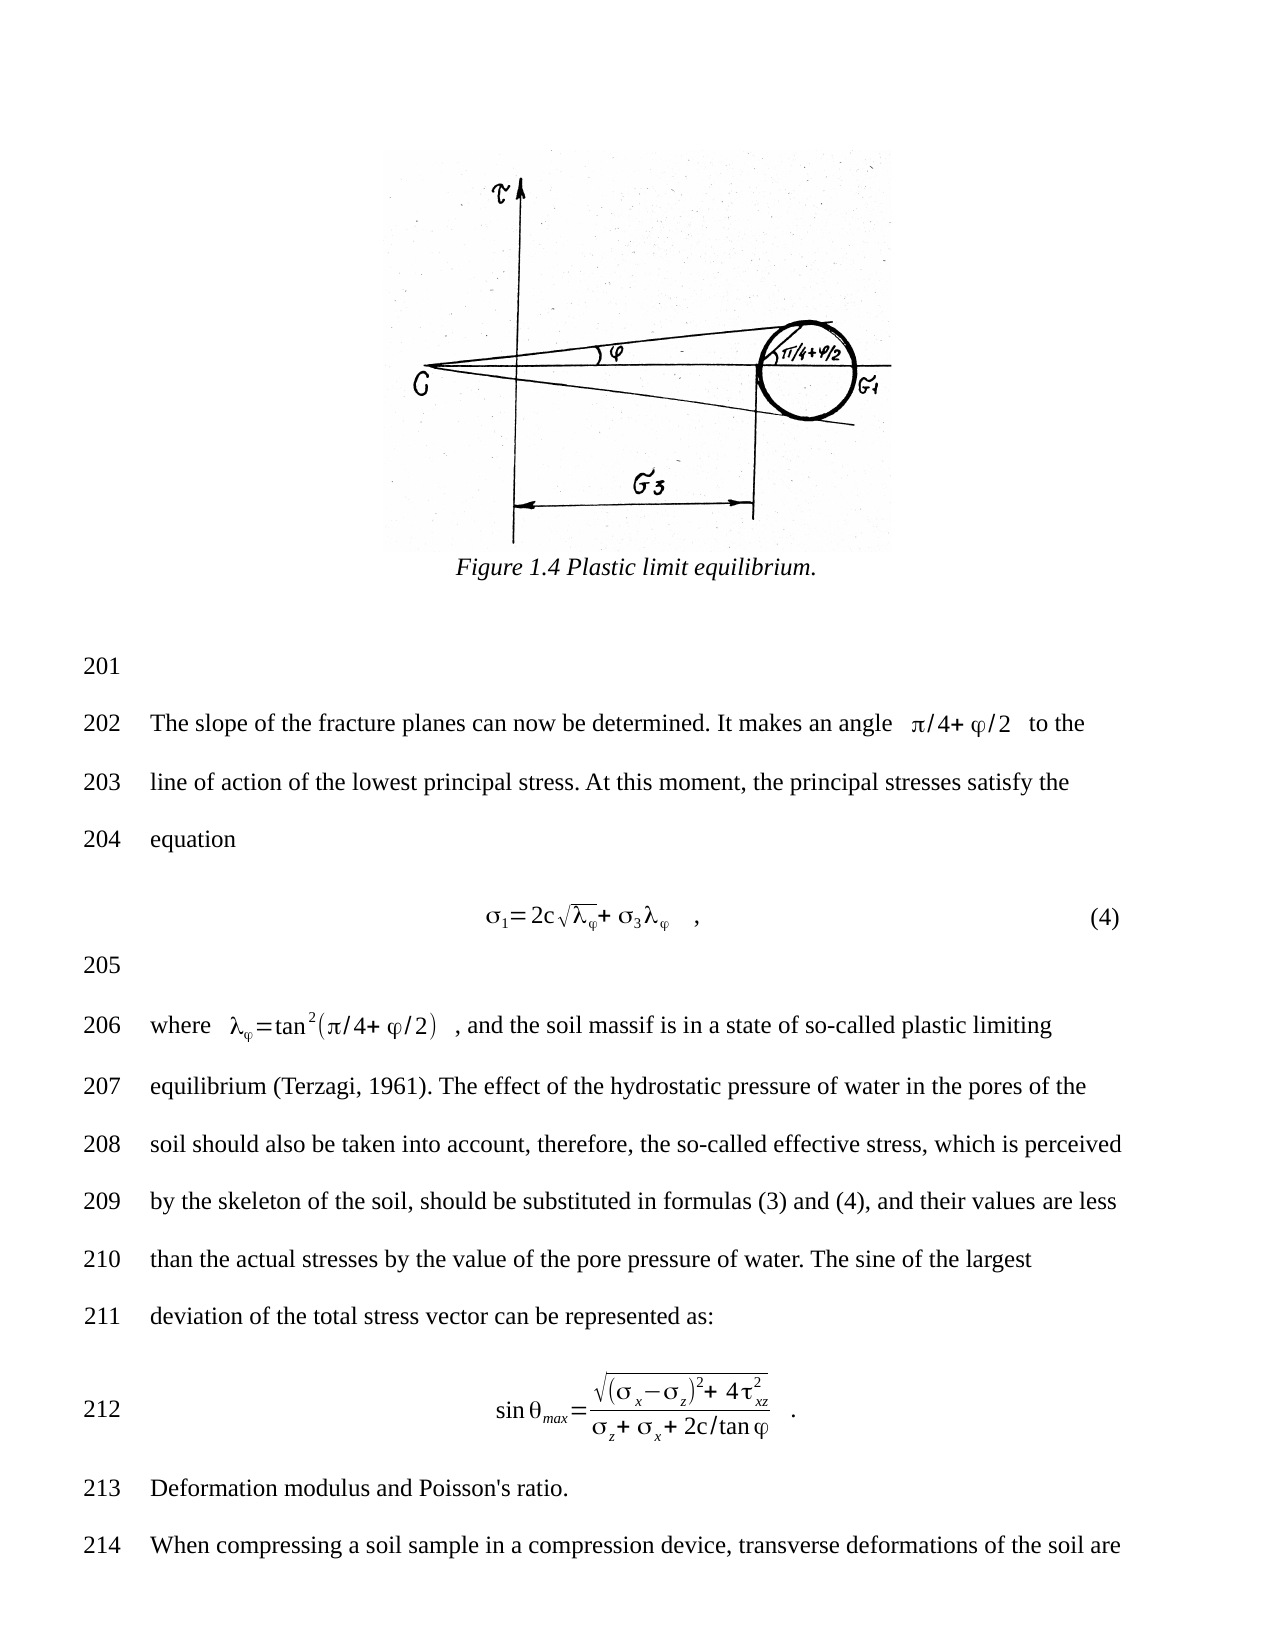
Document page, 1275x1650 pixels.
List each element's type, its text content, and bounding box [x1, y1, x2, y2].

text where, and the soil massif is in a state of so-called plastic limiting equilibrium (Terzagi, 1961). The effect of the hydrostatic pressure of water in the pores of the soil should also be taken into account, therefore, the so-called effective stress, which is perceived by the skeleton of the soil, should be substituted in formulas (3) and (4), and their values ​​are less than the actual stresses by the value of the pore pressure of water. The sine of the largest deviation of the total stress vector can be represented as: [150, 1008, 1125, 1330]
table_header (4) [1017, 894, 1125, 951]
text Deformation modulus and Poisson's ratio. [150, 1473, 1125, 1502]
text . [150, 1371, 1125, 1444]
picture [383, 150, 892, 552]
table_header [150, 150, 1125, 651]
text When compressing a soil sample in a compression device, transverse deformations of the soil are [150, 1530, 1125, 1559]
text The slope of the fracture planes can now be determined. It makes an angleto the line of action of the lowest principal stress. At this moment, the principal stresses satisfy the equation [150, 708, 1125, 853]
table_header , [150, 894, 1017, 951]
